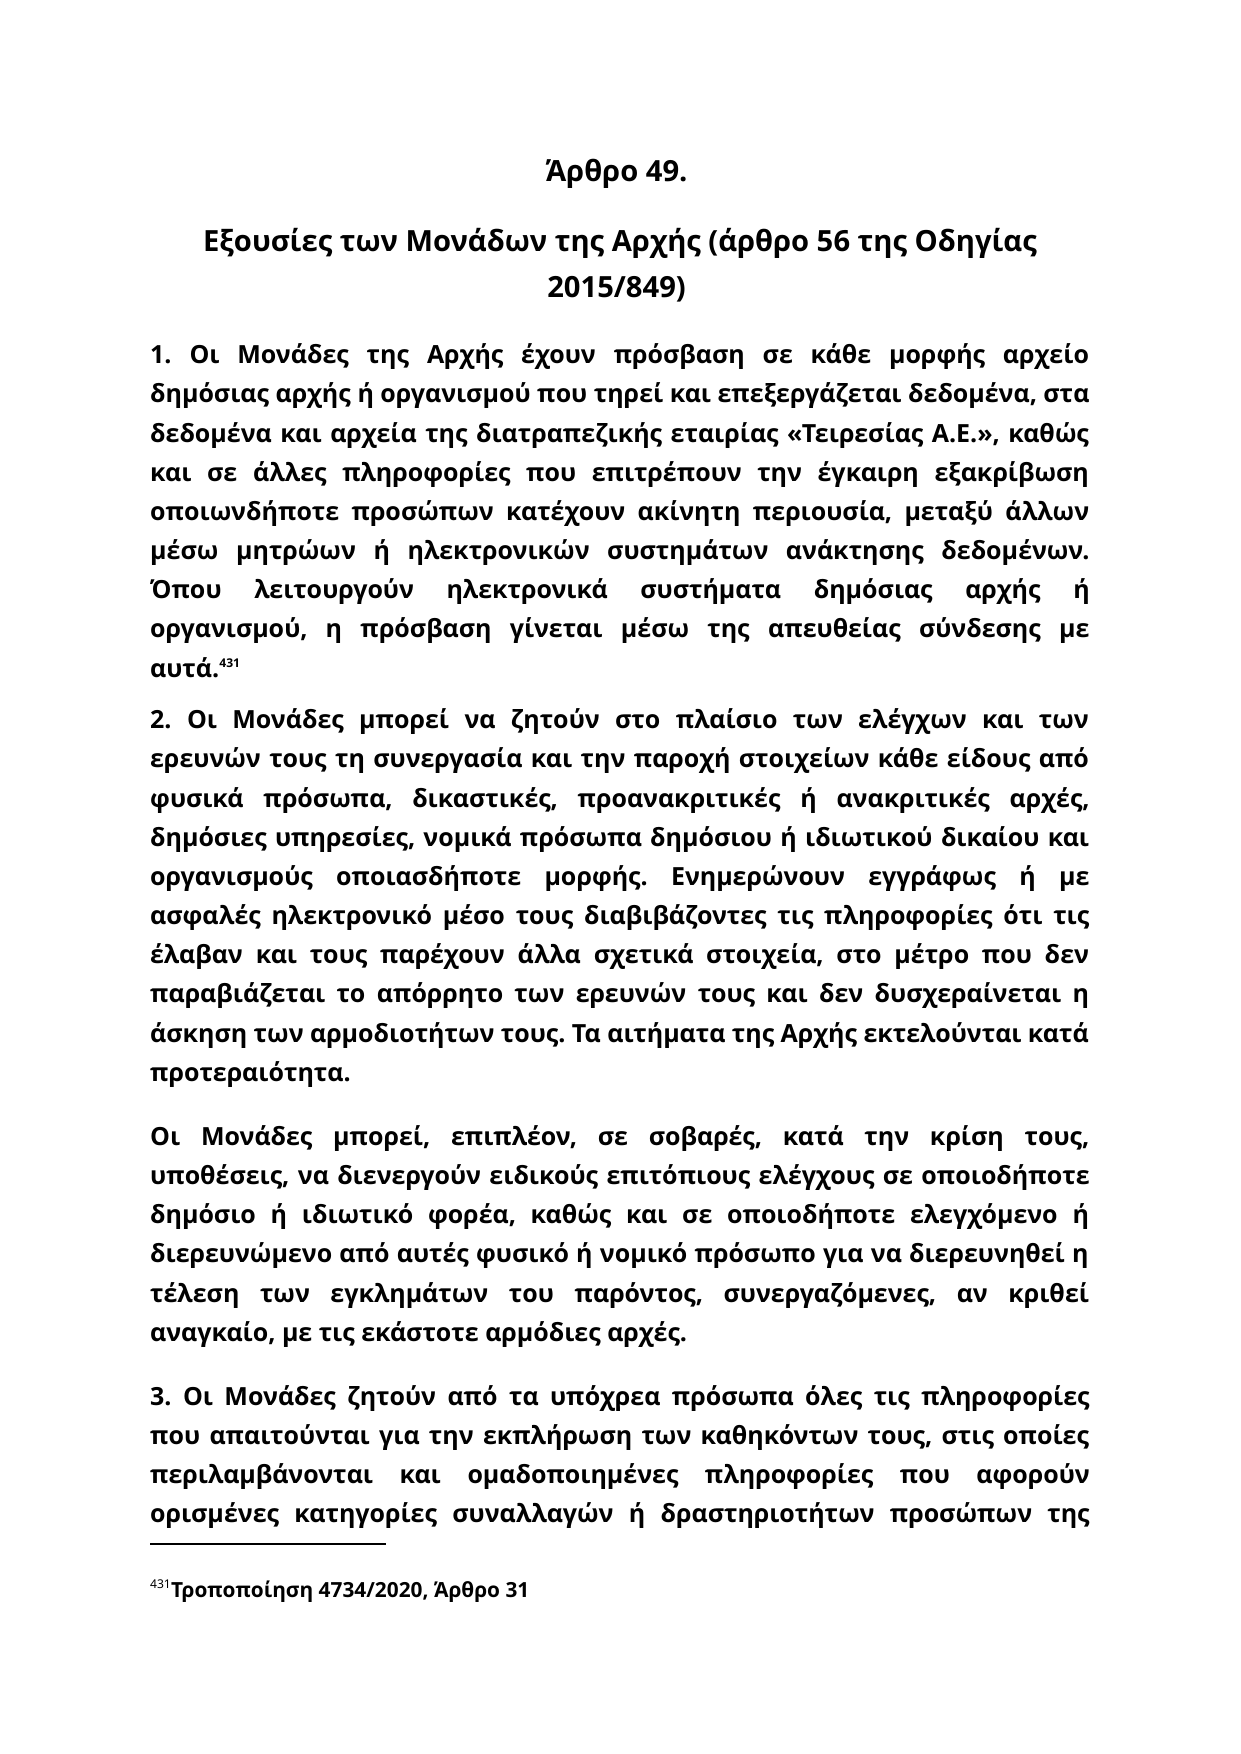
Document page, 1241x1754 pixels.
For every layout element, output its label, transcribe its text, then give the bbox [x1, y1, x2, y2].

subtitle Εξουσίες των Μονάδων της Αρχής (άρθρο 56 της Οδηγίας 2015/849) [150, 221, 1090, 306]
text 2. Οι Μονάδες μπορεί να ζητούν στο πλαίσιο των ελέγχων και των ερευνών τους τη συνεργασία και την παροχή στοιχείων κάθε είδους από φυσικά πρόσωπα, δικαστικές, προανακριτικές ή ανακριτικές αρχές, δημόσιες υπηρεσίες, νομικά πρόσωπα δημόσιου ή ιδιωτικού δικαίου και οργανισμούς οποιασδήποτε μορφής. Ενημερώνουν εγγράφως ή με ασφαλές ηλεκτρονικό μέσο τους διαβιβάζοντες τις πληροφορίες ότι τις έλαβαν και τους παρέχουν άλλα σχετικά στοιχεία, στο μέτρο που δεν παραβιάζεται το απόρρητο των ερευνών τους και δεν δυσχεραίνεται η άσκηση των αρμοδιοτήτων τους. Τα αιτήματα της Αρχής εκτελούνται κατά προτεραιότητα. [150, 702, 1090, 1088]
text Οι Μονάδες μπορεί, επιπλέον, σε σοβαρές, κατά την κρίση τους, υποθέσεις, να διενεργούν ειδικούς επιτόπιους ελέγχους σε οποιοδήποτε δημόσιο ή ιδιωτικό φορέα, καθώς και σε οποιοδήποτε ελεγχόμενο ή διερευνώμενο από αυτές φυσικό ή νομικό πρόσωπο για να διερευνηθεί η τέλεση των εγκλημάτων του παρόντος, συνεργαζόμενες, αν κριθεί αναγκαίο, με τις εκάστοτε αρμόδιες αρχές. [150, 1118, 1090, 1348]
text Τροποποίηση 4734/2020, Άρθρο 31 [150, 1576, 1090, 1604]
subtitle Άρθρο 49. [150, 150, 1090, 190]
text 1. Οι Μονάδες της Αρχής έχουν πρόσβαση σε κάθε μορφής αρχείο δημόσιας αρχής ή οργανισμού που τηρεί και επεξεργάζεται δεδομένα, στα δεδομένα και αρχεία της διατραπεζικής εταιρίας «Τειρεσίας Α.Ε.», καθώς και σε άλλες πληροφορίες που επιτρέπουν την έγκαιρη εξακρίβωση οποιωνδήποτε προσώπων κατέχουν ακίνητη περιουσία, μεταξύ άλλων μέσω μητρώων ή ηλεκτρονικών συστημάτων ανάκτησης δεδομένων. Όπου λειτουργούν ηλεκτρονικά συστήματα δημόσιας αρχής ή οργανισμού, η πρόσβαση γίνεται μέσω της απευθείας σύνδεσης με αυτά. [150, 337, 1090, 684]
text 3. Οι Μονάδες ζητούν από τα υπόχρεα πρόσωπα όλες τις πληροφορίες που απαιτούνται για την εκπλήρωση των καθηκόντων τους, στις οποίες περιλαμβάνονται και ομαδοποιημένες πληροφορίες που αφορούν ορισμένες κατηγορίες συναλλαγών ή δραστηριοτήτων προσώπων της [150, 1378, 1090, 1530]
